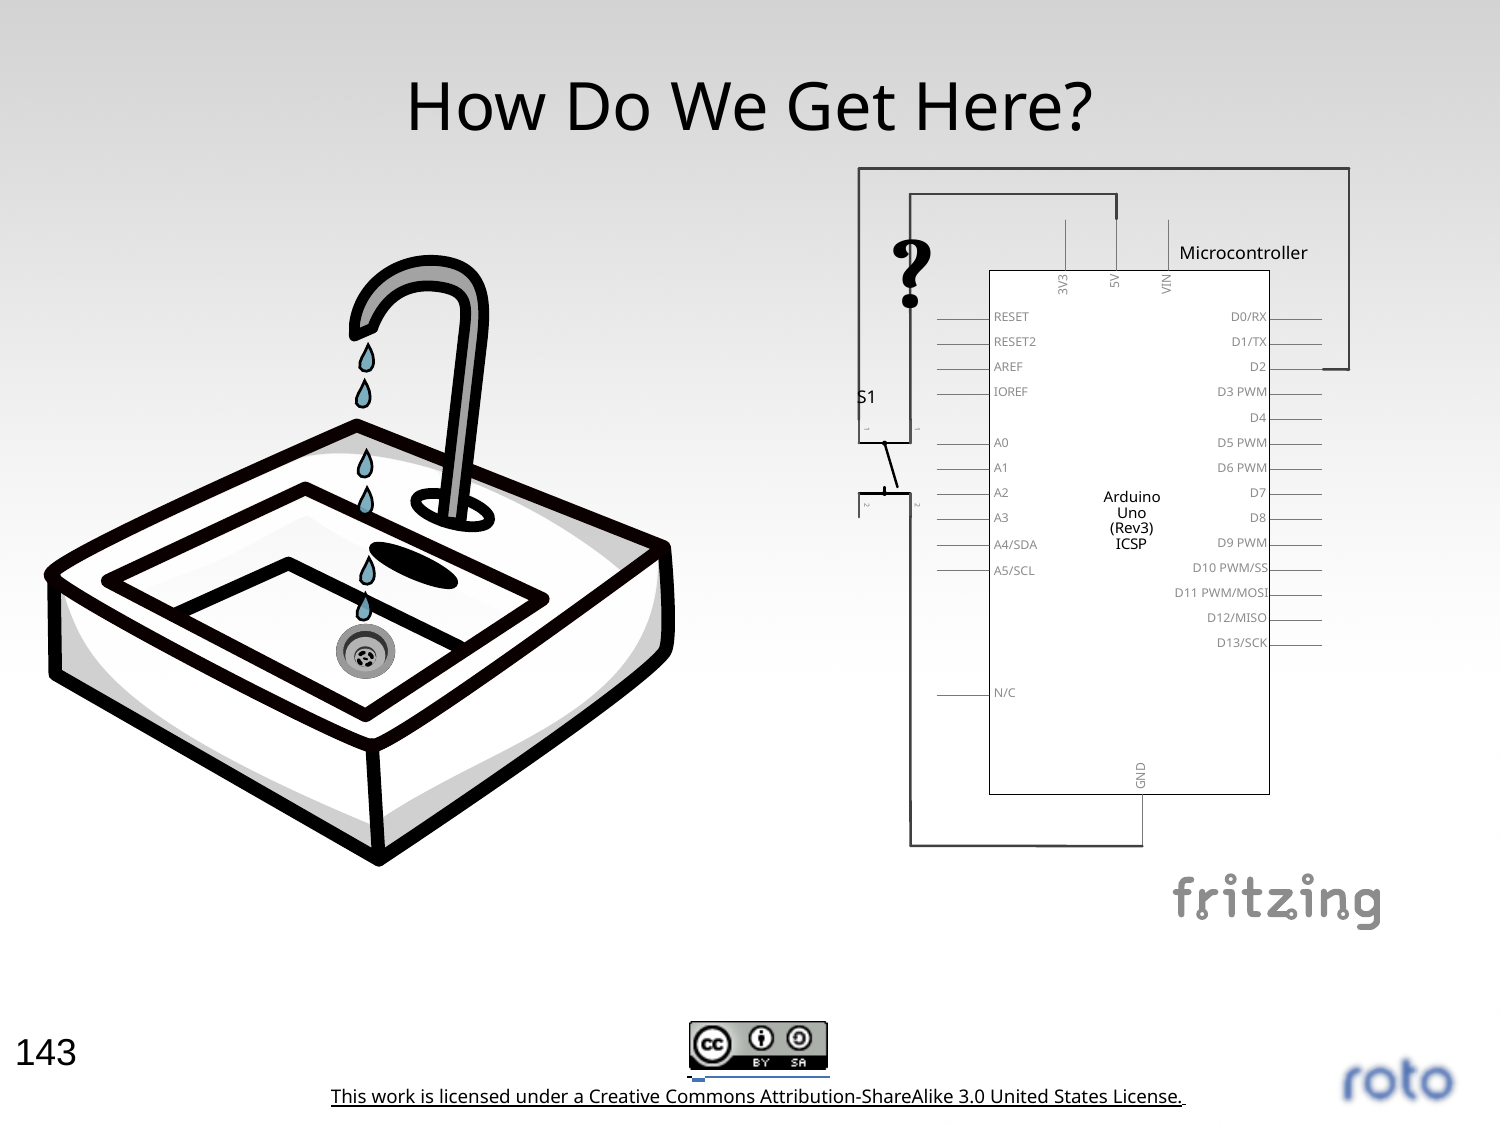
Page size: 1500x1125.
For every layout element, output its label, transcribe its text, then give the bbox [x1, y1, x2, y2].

text_box ? [875, 209, 951, 384]
title How Do We Get Here? [112, 49, 1388, 238]
picture [0, 0, 1500, 1125]
